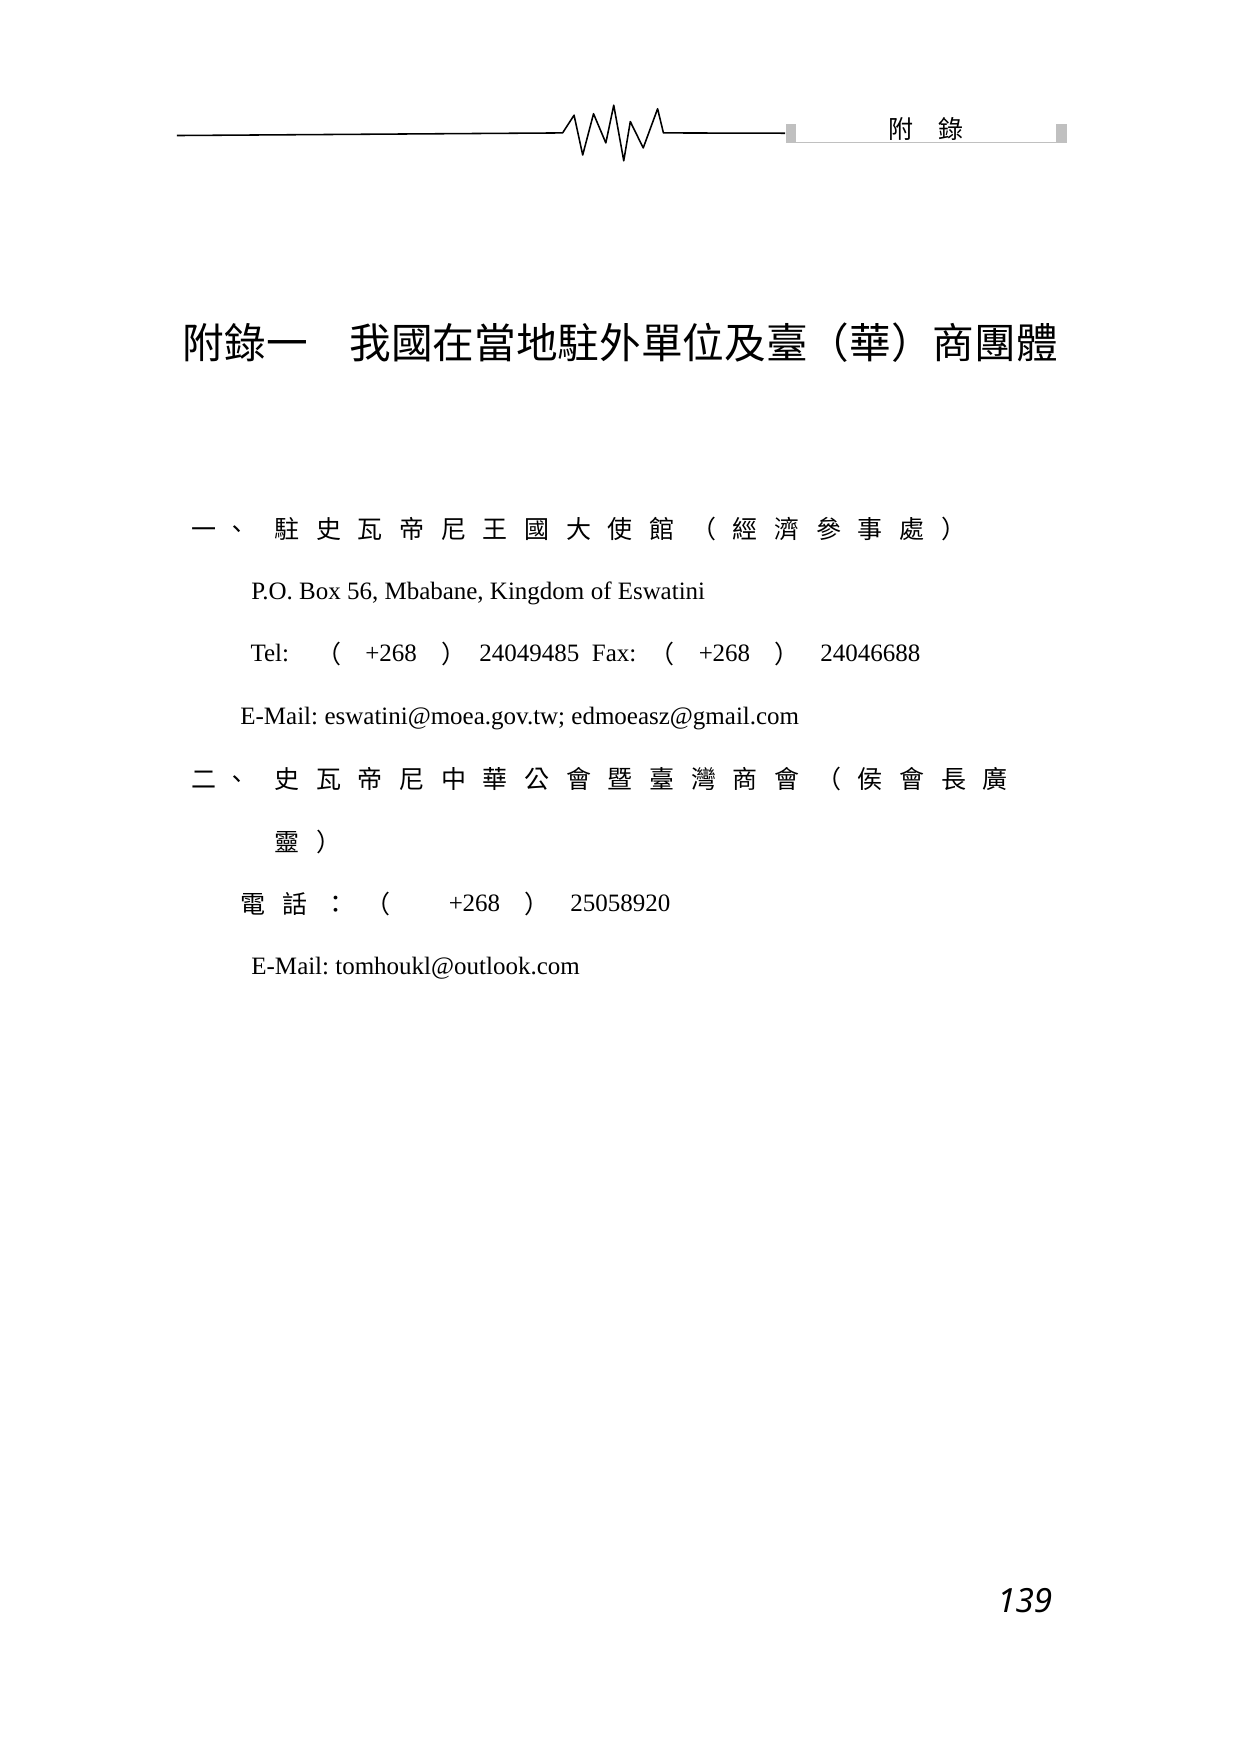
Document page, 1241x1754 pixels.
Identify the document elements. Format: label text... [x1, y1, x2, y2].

text E-Mail: tomhoukl@outlook.com [183, 924, 1058, 986]
text 一、駐史瓦帝尼王國大使館（經濟參事處） [183, 486, 1058, 549]
text 電話：（+268）25058920 [183, 861, 1058, 924]
text Tel:（+268）24049485 Fax:（+268）24046688 [183, 611, 1058, 674]
text 附錄一 我國在當地駐外單位及臺（華）商團體 [183, 299, 1058, 361]
text 二、史瓦帝尼中華公會暨臺灣商會（侯會長廣靈） [183, 736, 1058, 861]
text E-Mail: eswatini@moea.gov.tw; edmoeasz@gmail.com [183, 674, 1058, 736]
text P.O. Box 56, Mbabane, Kingdom of Eswatini [183, 549, 1058, 611]
